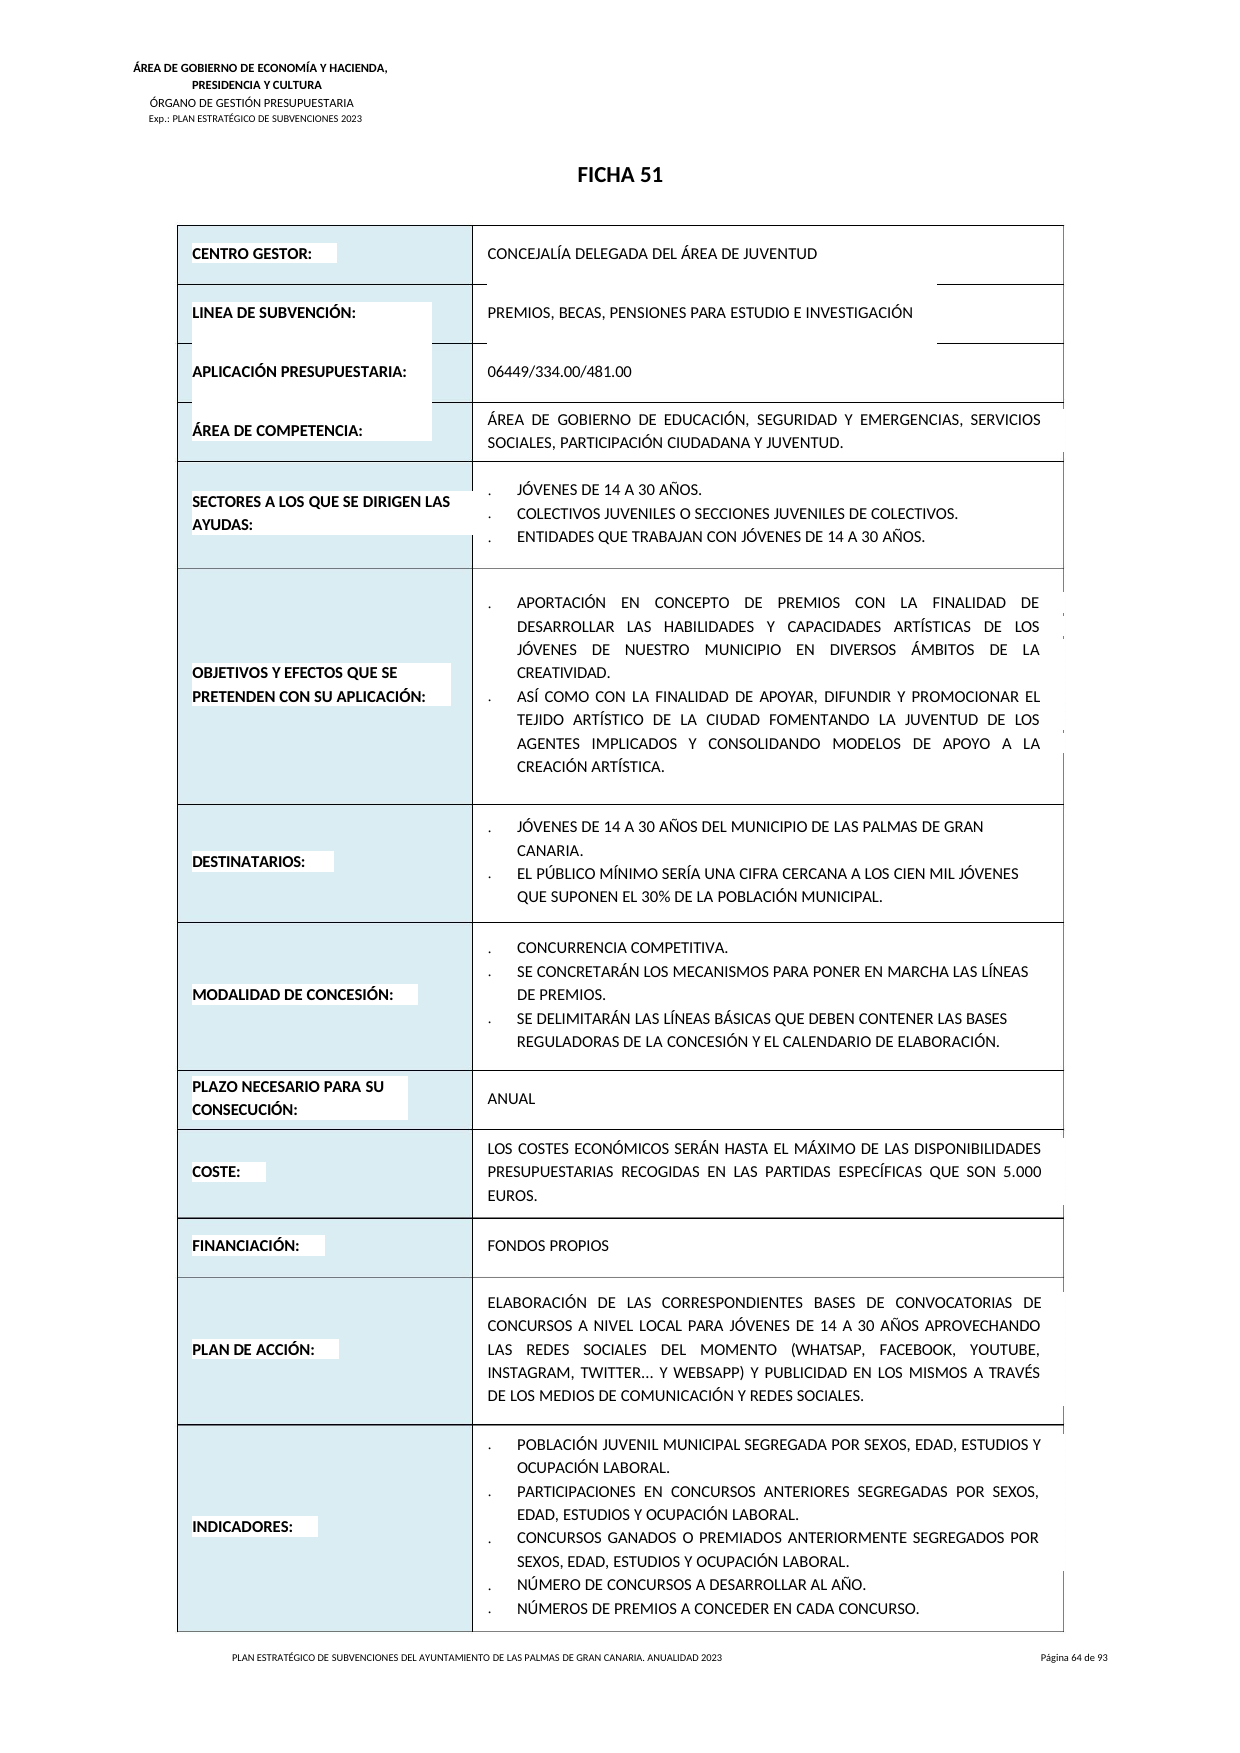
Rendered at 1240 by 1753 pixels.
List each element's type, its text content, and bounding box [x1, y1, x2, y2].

text CENTRO GESTOR: [192, 243, 337, 263]
text EL PÚBLICO MÍNIMO SERÍA UNA CIFRA CERCANA A LOS CIEN MIL JÓVENES [517, 863, 1043, 883]
text PLAN ESTRATÉGICO DE SUBVENCIONES DEL AYUNTAMIENTO DE LAS PALMAS DE GRAN CANARIA. ANUALIDAD 2023 [232, 1652, 746, 1664]
text LINEA DE SUBVENCIÓN: [192, 302, 432, 322]
text ELABORACIÓN DE LAS CORRESPONDIENTES BASES DE CONVOCATORIAS DE [487, 1292, 1064, 1312]
text PRESUPUESTARIAS RECOGIDAS EN LAS PARTIDAS ESPECÍFICAS QUE SON 5.000 [487, 1162, 1064, 1182]
text SOCIALES, PARTICIPACIÓN CIUDADANA Y JUVENTUD. [487, 432, 1064, 452]
text . [487, 864, 517, 882]
text ENTIDADES QUE TRABAJAN CON JÓVENES DE 14 A 30 AÑOS. [517, 526, 984, 547]
text PREMIOS, BECAS, PENSIONES PARA ESTUDIO E INVESTIGACIÓN [487, 302, 937, 322]
text SE CONCRETARÁN LOS MECANISMOS PARA PONER EN MARCHA LAS LÍNEAS [517, 961, 1051, 981]
text Exp.: PLAN ESTRATÉGICO DE SUBVENCIONES 2023 [149, 112, 412, 125]
text ÁREA DE GOBIERNO DE EDUCACIÓN, SEGURIDAD Y EMERGENCIAS, SERVICIOS [487, 409, 1064, 429]
text CREACIÓN ARTÍSTICA. [517, 756, 702, 777]
text AGENTES IMPLICADOS [517, 733, 688, 753]
text AYUDAS: [192, 514, 475, 535]
text CONCEJALÍA DELEGADA DEL ÁREA DE JUVENTUD [487, 243, 937, 263]
text . [487, 1482, 517, 1500]
text LAS REDES SOCIALES DEL MOMENTO (WHATSAP, FACEBOOK, YOUTUBE, [487, 1339, 1064, 1359]
text CONCURRENCIA COMPETITIVA. [517, 938, 1051, 958]
text APORTACIÓN EN CONCEPTO DE PREMIOS CON LA FINALIDAD DE [517, 592, 1064, 613]
text . [487, 504, 517, 522]
text CONCURSOS A NIVEL LOCAL PARA JÓVENES DE 14 A 30 AÑOS APROVECHANDO [487, 1315, 1064, 1336]
text . [487, 1599, 517, 1617]
text QUE SUPONEN EL 30% DE LA POBLACIÓN MUNICIPAL. [517, 886, 1043, 907]
text Y CAPACIDADES ARTÍSTICAS DE LOS [767, 616, 1064, 636]
text ASÍ COMO CON LA FINALIDAD DE APOYAR, DIFUNDIR Y PROMOCIONAR EL [517, 686, 1064, 706]
text . [487, 593, 517, 612]
text INSTAGRAM, TWITTER... Y WEBSAPP) Y PUBLICIDAD EN LOS MISMOS A TRAVÉS [487, 1362, 1064, 1382]
text NÚMEROS DE PREMIOS A CONCEDER EN CADA CONCURSO. [517, 1598, 944, 1618]
text EDAD, ESTUDIOS Y OCUPACIÓN LABORAL. [517, 1504, 1064, 1525]
text ÁREA DE COMPETENCIA: [192, 420, 432, 441]
text PLAZO NECESARIO PARA SU [192, 1076, 408, 1097]
text NÚMERO DE CONCURSOS A DESARROLLAR AL AÑO. [517, 1574, 944, 1595]
text OCUPACIÓN LABORAL. [517, 1458, 1064, 1478]
text MODALIDAD DE CONCESIÓN: [192, 984, 418, 1005]
text . [487, 527, 517, 546]
text . [487, 1435, 517, 1453]
text . [487, 687, 517, 705]
text . [487, 938, 517, 957]
text JÓVENES DE 14 A 30 AÑOS DEL MUNICIPIO DE LAS PALMAS DE GRAN [517, 816, 1043, 837]
text ÓRGANO DE GESTIÓN PRESUPUESTARIA [149, 95, 412, 110]
text PLAN DE ACCIÓN: [192, 1339, 339, 1359]
text . [487, 1009, 517, 1027]
text ANUAL [487, 1088, 561, 1108]
text DE PREMIOS. [517, 984, 1051, 1005]
text TEJIDO ARTÍSTICO DE LA CIUDAD FOMENTANDO LA JUVENTUD DE LOS [517, 709, 1064, 730]
text REGULADORAS DE LA CONCESIÓN Y EL CALENDARIO DE ELABORACIÓN. [517, 1031, 1031, 1052]
text SE DELIMITARÁN LAS LÍNEAS BÁSICAS QUE DEBEN CONTENER LAS BASES [517, 1008, 1031, 1028]
text APLICACIÓN PRESUPUESTARIA: [192, 361, 432, 381]
text . [487, 1529, 517, 1547]
text PARTICIPACIONES EN CONCURSOS ANTERIORES SEGREGADAS POR SEXOS, [517, 1481, 1064, 1501]
text CANARIA. [517, 840, 1043, 860]
text SEXOS, EDAD, ESTUDIOS Y OCUPACIÓN LABORAL. [517, 1551, 1064, 1571]
text CONCURSOS GANADOS O PREMIADOS ANTERIORMENTE SEGREGADOS POR [517, 1528, 1064, 1548]
text COSTE: [192, 1162, 266, 1182]
text . [487, 1576, 517, 1594]
text SECTORES A LOS QUE SE DIRIGEN LAS [192, 491, 475, 512]
text PRETENDEN CON SU APLICACIÓN: [192, 686, 451, 706]
text DESTINATARIOS: [192, 851, 334, 872]
text Página 64 de 93 [1041, 1652, 1123, 1664]
text PRESIDENCIA Y CULTURA [192, 77, 412, 93]
text DESARROLLAR LAS HABILIDADES [517, 616, 767, 636]
text . [487, 817, 517, 836]
text EUROS. [487, 1185, 1064, 1205]
text CREATIVIDAD. [517, 663, 1064, 683]
text JÓVENES DE NUESTRO MUNICIPIO EN DIVERSOS ÁMBITOS DE LA [517, 639, 1064, 659]
text CONSECUCIÓN: [192, 1099, 408, 1120]
text Y CONSOLIDANDO MODELOS DE APOYO A LA [688, 733, 1064, 753]
text COLECTIVOS JUVENILES O SECCIONES JUVENILES DE COLECTIVOS. [517, 503, 984, 523]
text POBLACIÓN JUVENIL MUNICIPAL SEGREGADA POR SEXOS, EDAD, ESTUDIOS Y [517, 1434, 1064, 1454]
text 06449/334.00/481.00 [487, 361, 937, 381]
text FICHA 51 [577, 160, 688, 188]
text FINANCIACIÓN: [192, 1235, 325, 1256]
text LOS COSTES ECONÓMICOS SERÁN HASTA EL MÁXIMO DE LAS DISPONIBILIDADES [487, 1138, 1064, 1158]
text JÓVENES DE 14 A 30 AÑOS. [517, 479, 984, 500]
text ÁREA DE GOBIERNO DE ECONOMÍA Y HACIENDA, [133, 60, 412, 75]
text . [487, 481, 517, 499]
text FONDOS PROPIOS [487, 1235, 634, 1256]
text DE LOS MEDIOS DE COMUNICACIÓN Y REDES SOCIALES. [487, 1385, 1064, 1406]
text . [487, 962, 517, 980]
text INDICADORES: [192, 1516, 318, 1537]
text OBJETIVOS Y EFECTOS QUE SE [192, 663, 451, 683]
